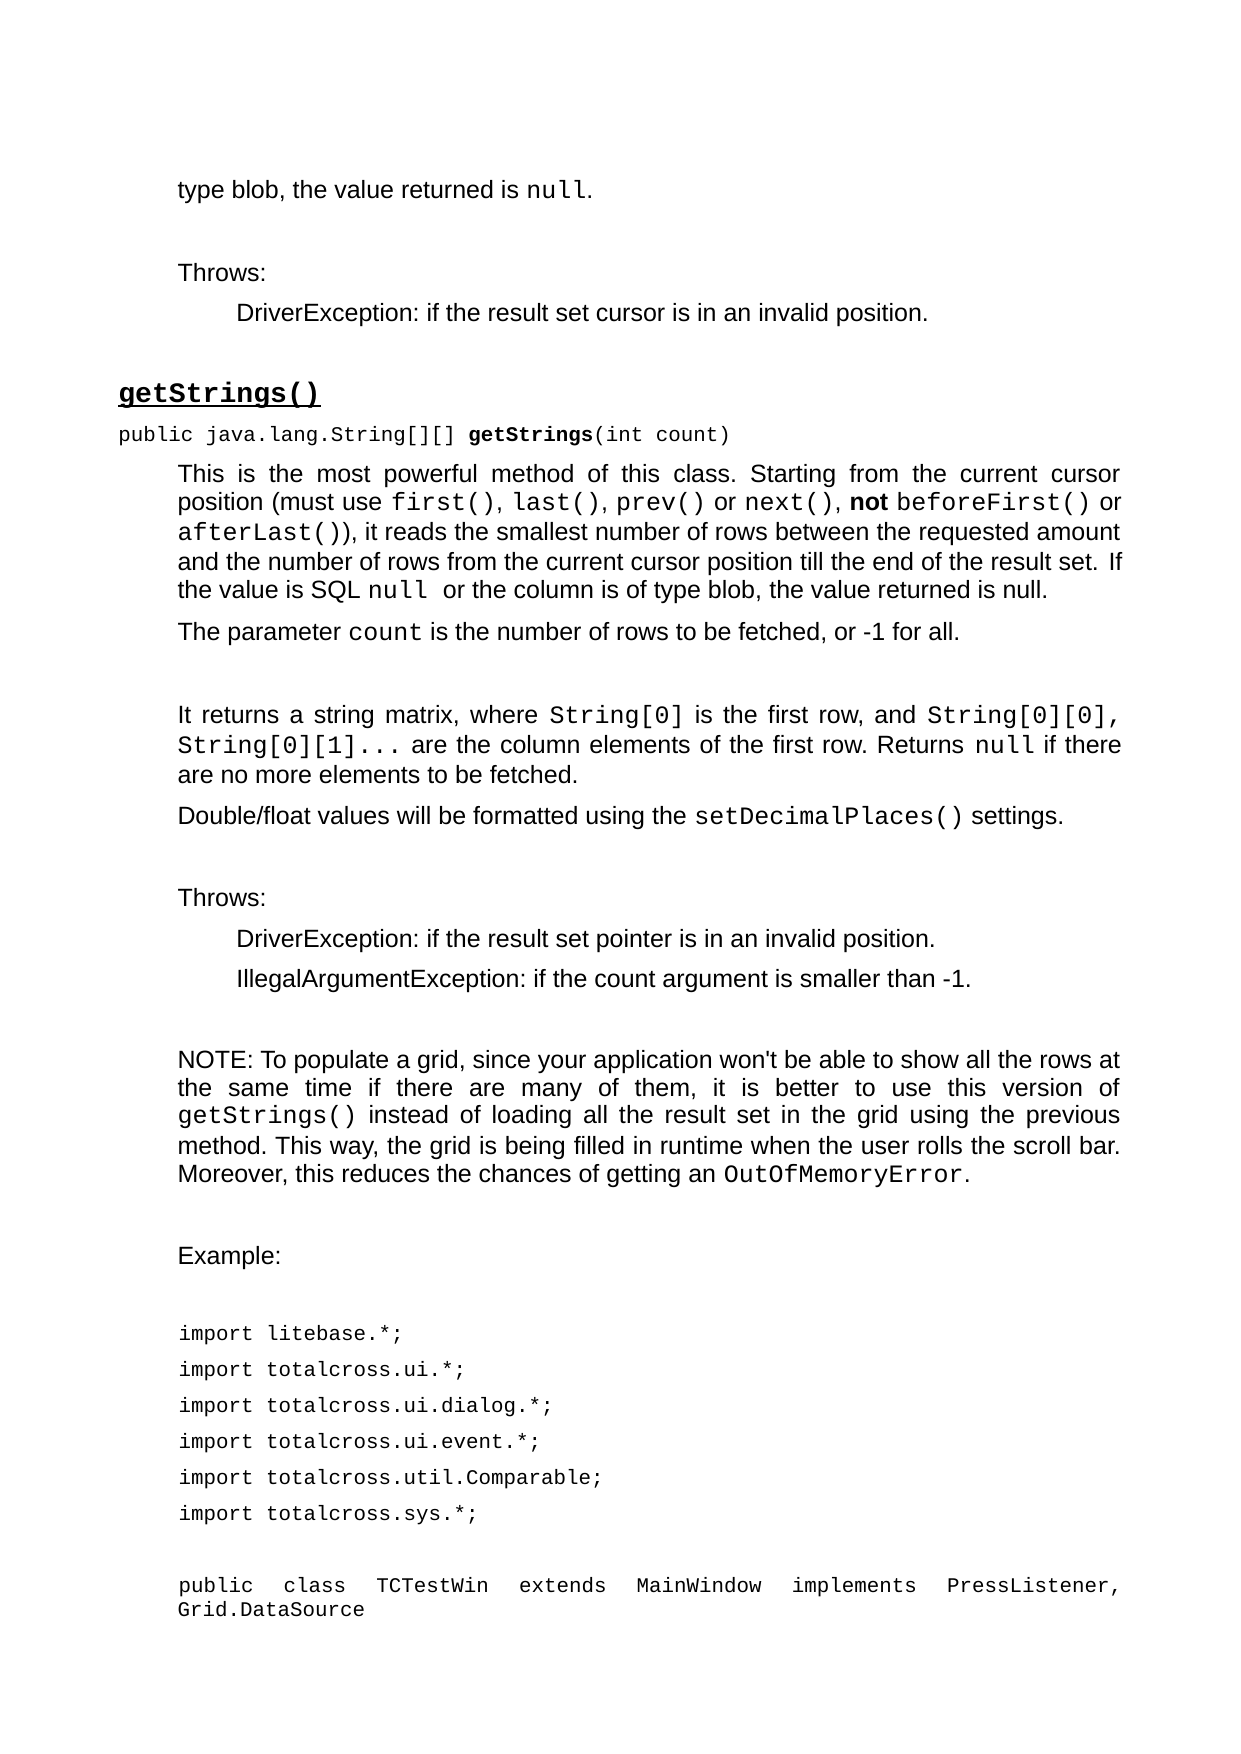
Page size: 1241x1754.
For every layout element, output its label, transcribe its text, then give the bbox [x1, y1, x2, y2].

text Throws: [118, 884, 1122, 912]
list import totalcross.ui.event.*; [177, 1431, 1122, 1454]
list import totalcross.ui.*; [177, 1359, 1122, 1382]
list It returns a string matrix, where String[0] is the first row, and String[0][0], String[0][1]... are the column elements of the first row. Returns null if there are no more elements to be fetched. [177, 701, 1122, 789]
list IllegalArgumentException: if the count argument is smaller than -1. [236, 965, 1122, 993]
text Throws: [118, 258, 1122, 286]
list DriverException: if the result set pointer is in an invalid position. [236, 924, 1122, 952]
list import litebase.*; [177, 1323, 1122, 1346]
list This is the most powerful method of this class. Starting from the current cursor position (must use first(), last(), prev() or next(), not beforeFirst() or afterLast()), it reads the smallest number of rows between the requested amount and the number of rows from the current cursor position till the end of the result set. If the value is SQL null or the column is of type blob, the value returned is null. [177, 459, 1122, 606]
list DriverException: if the result set cursor is in an invalid position. [236, 299, 1122, 327]
list The parameter count is the number of rows to be fetched, or -1 for all. [177, 618, 1122, 648]
list type blob, the value returned is null. [177, 176, 1122, 206]
list import totalcross.util.Comparable; [177, 1467, 1122, 1491]
list NOTE: To populate a grid, since your application won't be able to show all the rows at the same time if there are many of them, it is better to use this version of getStrings() instead of loading all the result set in the grid using the previous method. This way, the grid is being filled in runtime when the user rolls the scroll bar. Moreover, this reduces the chances of getting an OutOfMemoryError. [177, 1046, 1122, 1189]
list import totalcross.ui.dialog.*; [177, 1395, 1122, 1418]
list public class TCTestWin extends MainWindow implements PressListener, Grid.DataSource [177, 1575, 1122, 1622]
list import totalcross.sys.*; [177, 1503, 1122, 1527]
list Example: [177, 1242, 1122, 1270]
subtitle getStrings() [118, 379, 1122, 411]
list Double/float values will be formatted using the setDecimalPlaces() settings. [177, 801, 1122, 832]
text public java.lang.String[][] getStrings(int count) [118, 423, 1122, 447]
